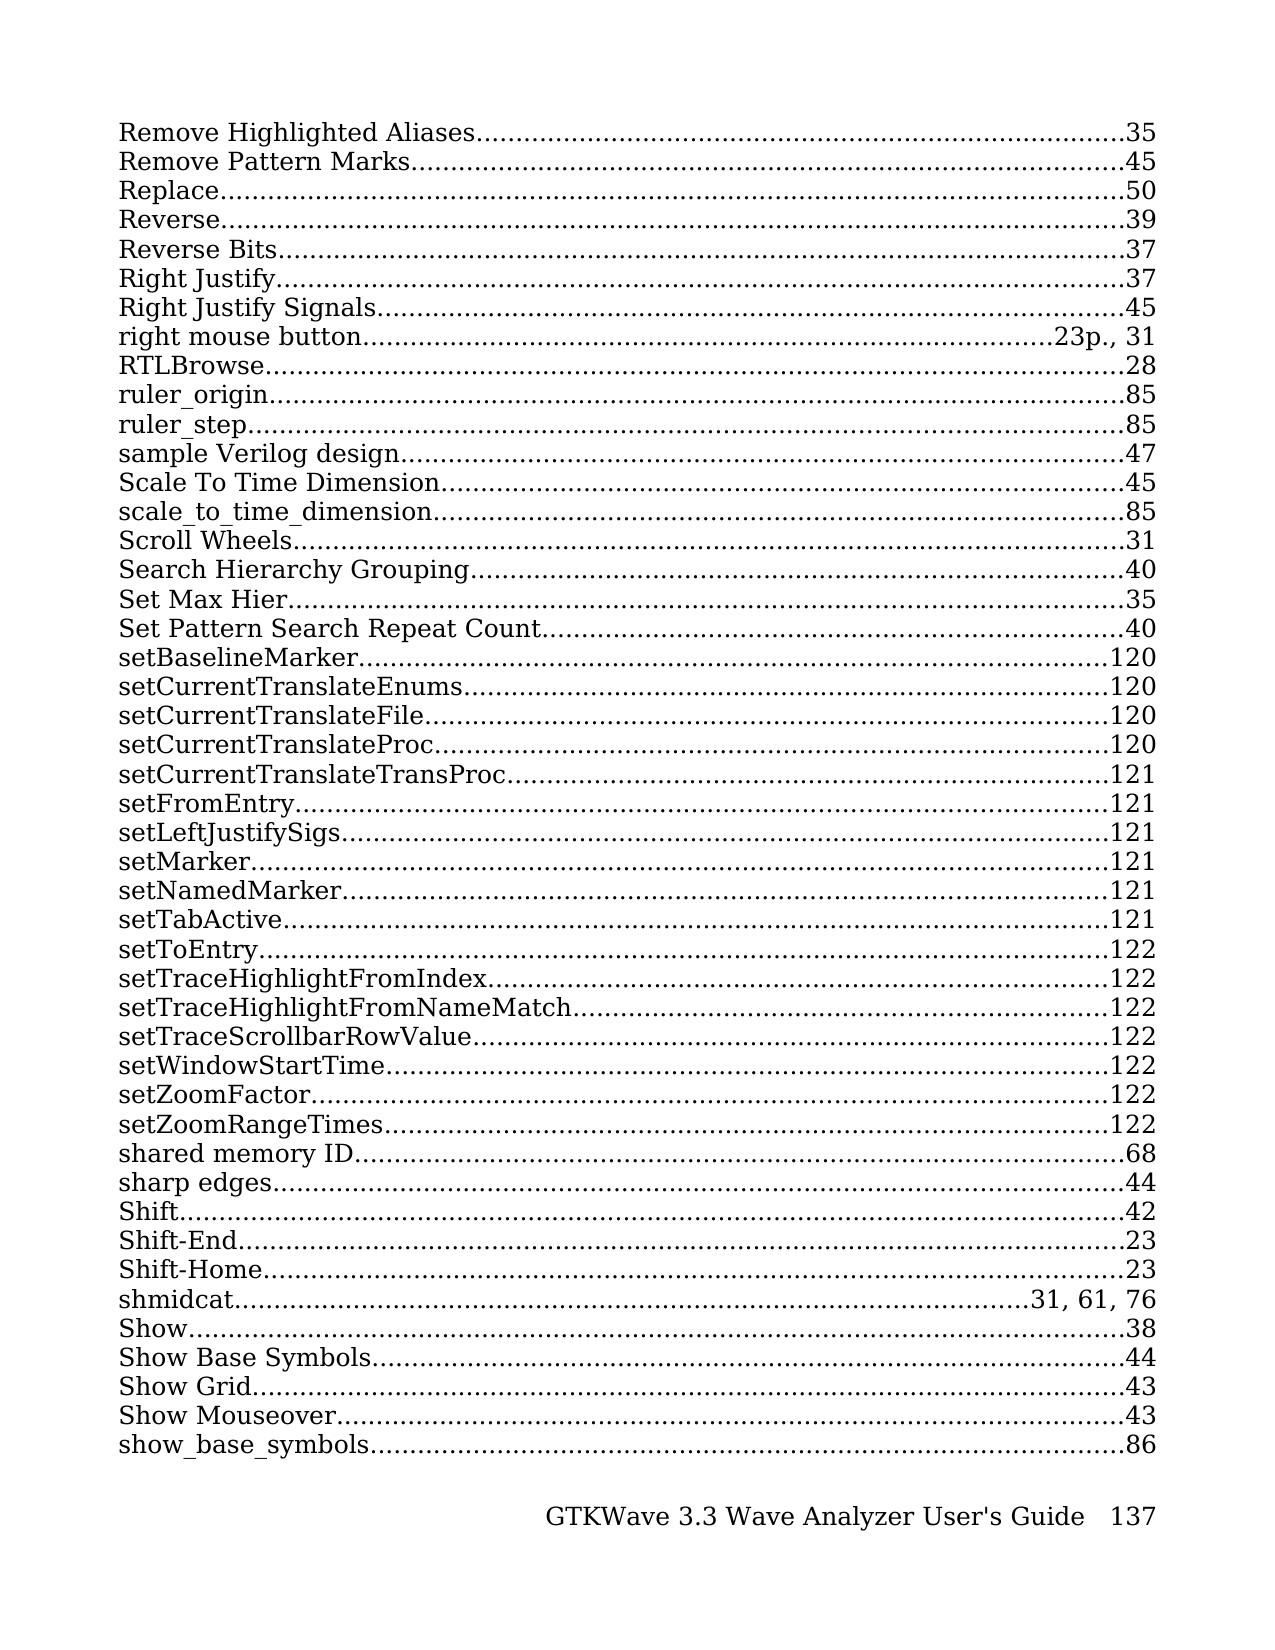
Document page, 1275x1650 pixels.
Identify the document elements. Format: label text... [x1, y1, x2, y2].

text Right Justify Signals 45 [118, 293, 1157, 322]
text Show Mouseover 43 [118, 1401, 1157, 1431]
text Replace 50 [118, 176, 1157, 206]
text Right Justify 37 [118, 264, 1157, 293]
text setTraceHighlightFromNameMatch 122 [118, 993, 1157, 1022]
text Show Grid 43 [118, 1372, 1157, 1401]
text setNamedMarker 121 [118, 876, 1157, 906]
text setCurrentTranslateFile 120 [118, 701, 1157, 731]
text Set Pattern Search Repeat Count 40 [118, 614, 1157, 643]
text setCurrentTranslateProc 120 [118, 731, 1157, 760]
text Remove Highlighted Aliases 35 [118, 118, 1157, 147]
text setZoomRangeTimes 122 [118, 1110, 1157, 1139]
text scale_to_time_dimension 85 [118, 497, 1157, 526]
text sample Verilog design 47 [118, 439, 1157, 468]
text setToEntry 122 [118, 935, 1157, 964]
text Reverse Bits 37 [118, 235, 1157, 264]
text setCurrentTranslateTransProc 121 [118, 760, 1157, 789]
text setWindowStartTime 122 [118, 1051, 1157, 1081]
text show_base_symbols 86 [118, 1431, 1157, 1460]
text Scroll Wheels 31 [118, 526, 1157, 556]
text Set Max Hier 35 [118, 585, 1157, 614]
text Shift-Home 23 [118, 1256, 1157, 1285]
text setTabActive 121 [118, 906, 1157, 935]
text ruler_step 85 [118, 410, 1157, 439]
text Show Base Symbols 44 [118, 1343, 1157, 1372]
text right mouse button 23p., 31 [118, 322, 1157, 351]
text setTraceHighlightFromIndex 122 [118, 964, 1157, 993]
text sharp edges 44 [118, 1168, 1157, 1197]
text Show 38 [118, 1314, 1157, 1343]
text setZoomFactor 122 [118, 1081, 1157, 1110]
text RTLBrowse 28 [118, 351, 1157, 381]
text Search Hierarchy Grouping 40 [118, 556, 1157, 585]
text Reverse 39 [118, 206, 1157, 235]
text Remove Pattern Marks 45 [118, 147, 1157, 176]
text setLeftJustifySigs 121 [118, 818, 1157, 847]
text setTraceScrollbarRowValue 122 [118, 1022, 1157, 1051]
text setCurrentTranslateEnums 120 [118, 672, 1157, 701]
text Shift 42 [118, 1197, 1157, 1226]
text setBaselineMarker 120 [118, 643, 1157, 672]
text Scale To Time Dimension 45 [118, 468, 1157, 497]
text Shift-End 23 [118, 1226, 1157, 1256]
text ruler_origin 85 [118, 381, 1157, 410]
text setMarker 121 [118, 847, 1157, 876]
text setFromEntry 121 [118, 789, 1157, 818]
text shared memory ID 68 [118, 1139, 1157, 1168]
text shmidcat 31, 61, 76 [118, 1285, 1157, 1314]
